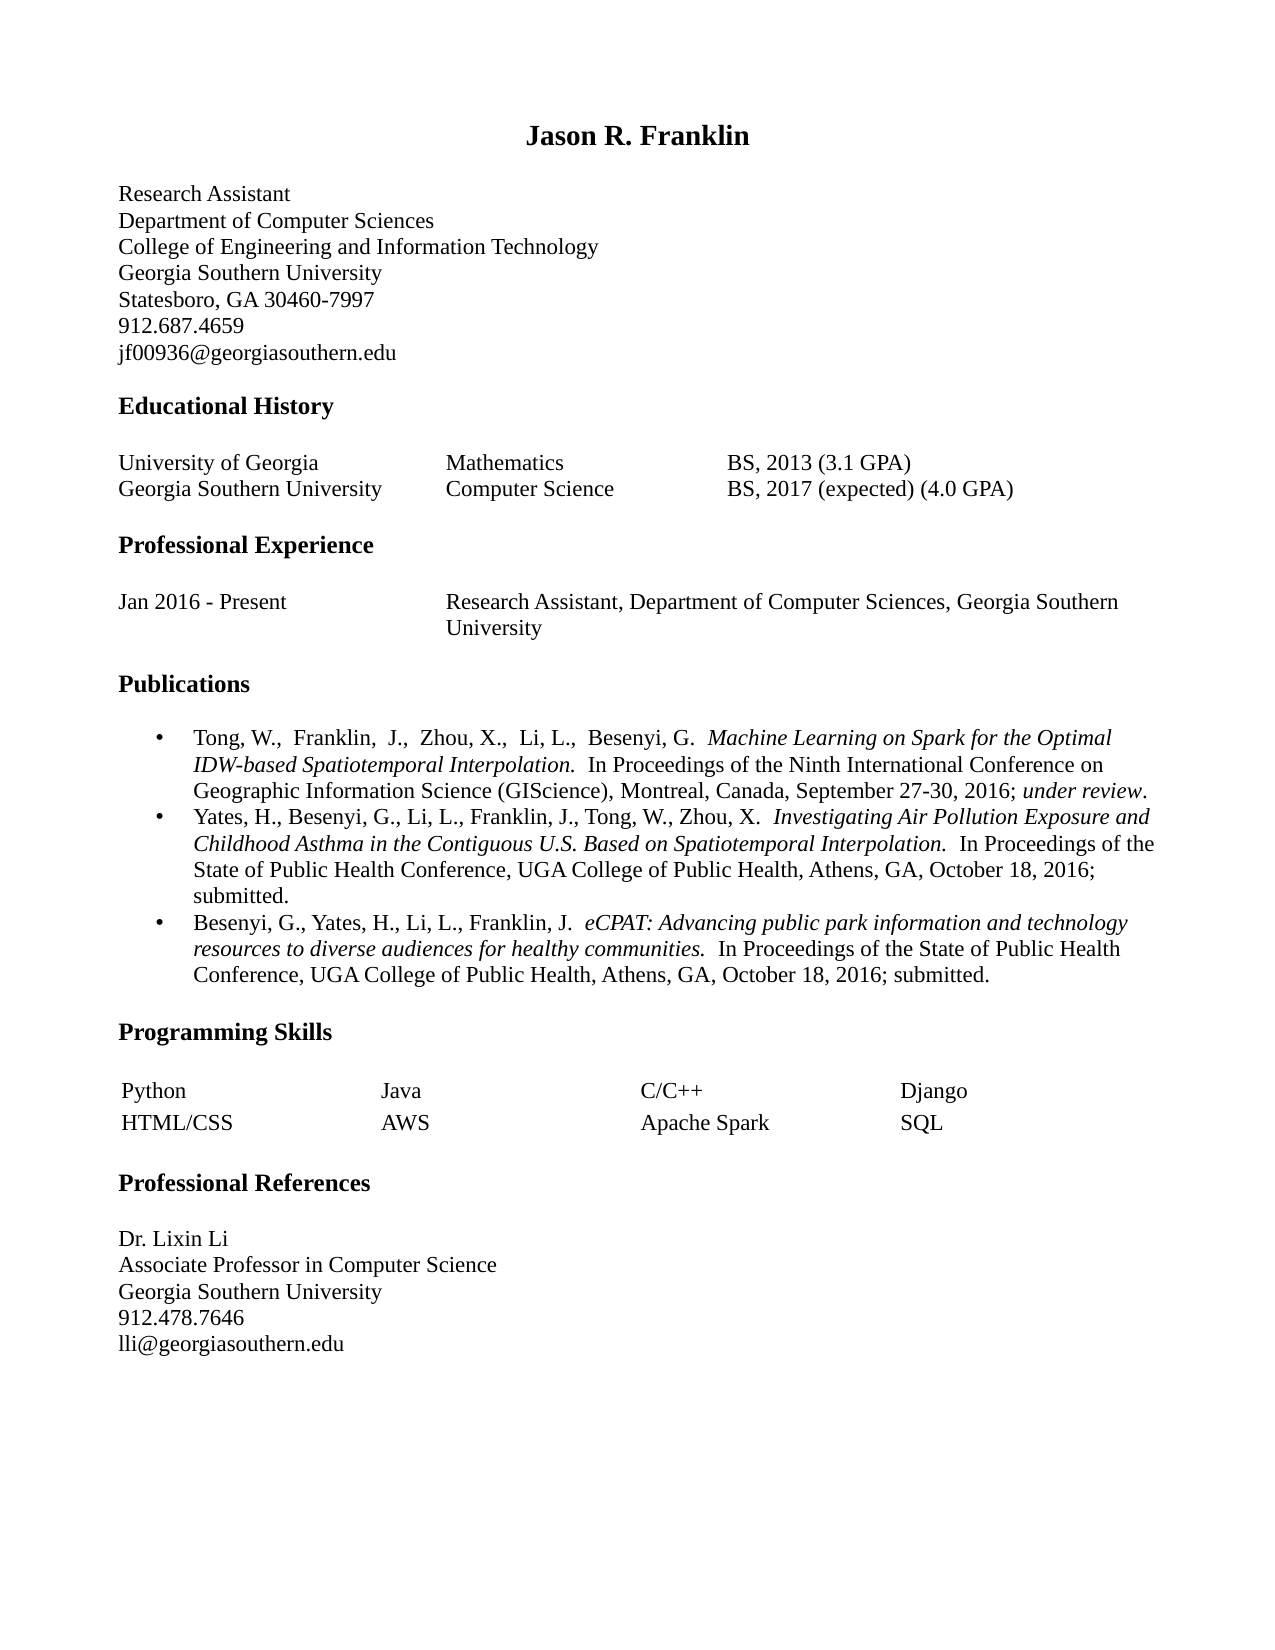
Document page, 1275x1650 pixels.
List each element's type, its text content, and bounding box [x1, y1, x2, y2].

text Professional Experience [118, 530, 1157, 559]
table_cell Georgia Southern University [118, 475, 446, 501]
table_cell Computer Science [446, 475, 727, 501]
text Publications [118, 669, 1157, 698]
list Yates, H., Besenyi, G., Li, L., Franklin, J., Tong, W., Zhou, X. Investigating Air Pollution Exposure and Childhood Asthma in the Contiguous U.S. Based on Spatiotemporal Interpolation. In Proceedings of the State of Public Health Conference, UGA College of Public Health, Athens, GA, October 18, 2016; submitted. [156, 803, 1157, 909]
text 912.478.7646 [118, 1304, 1157, 1331]
table_header Java [378, 1074, 637, 1106]
table_header Jan 2016 - Present [118, 588, 446, 640]
text lli@georgiasouthern.edu [118, 1331, 1157, 1357]
text Professional References [118, 1168, 1157, 1196]
text Dr. Lixin Li [118, 1225, 1157, 1251]
table_header Research Assistant, Department of Computer Sciences, Georgia Southern University [446, 588, 1157, 640]
table_header Mathematics [446, 449, 727, 475]
text Department of Computer Sciences [118, 207, 1157, 233]
text Georgia Southern University [118, 1278, 1157, 1304]
text Georgia Southern University [118, 259, 1157, 286]
list Besenyi, G., Yates, H., Li, L., Franklin, J. eCPAT: Advancing public park information and technology resources to diverse audiences for healthy communities. In Proceedings of the State of Public Health Conference, UGA College of Public Health, Athens, GA, October 18, 2016; submitted. [156, 909, 1157, 988]
table_cell Apache Spark [638, 1106, 897, 1139]
text Statesboro, GA 30460-7997 [118, 286, 1157, 312]
text Jason R. Franklin [118, 118, 1157, 152]
table_cell SQL [897, 1106, 1157, 1139]
text Research Assistant [118, 180, 1157, 207]
text Programming Skills [118, 1017, 1157, 1045]
list Tong, W., Franklin, J., Zhou, X., Li, L., Besenyi, G. Machine Learning on Spark for the Optimal IDW-based Spatiotemporal Interpolation. In Proceedings of the Ninth International Conference on Geographic Information Science (GIScience), Montreal, Canada, September 27-30, 2016; under review. [156, 724, 1157, 803]
table_header BS, 2013 (3.1 GPA) [727, 449, 1157, 475]
table_cell BS, 2017 (expected) (4.0 GPA) [727, 475, 1157, 501]
text Educational History [118, 391, 1157, 420]
table_header Django [897, 1074, 1157, 1106]
text 912.687.4659 [118, 312, 1157, 338]
text jf00936@georgiasouthern.edu [118, 338, 1157, 365]
table_header C/C++ [638, 1074, 897, 1106]
table_header University of Georgia [118, 449, 446, 475]
text Associate Professor in Computer Science [118, 1251, 1157, 1278]
table_header Python [118, 1074, 378, 1106]
table_cell HTML/CSS [118, 1106, 378, 1139]
text College of Engineering and Information Technology [118, 233, 1157, 259]
table_cell AWS [378, 1106, 637, 1139]
